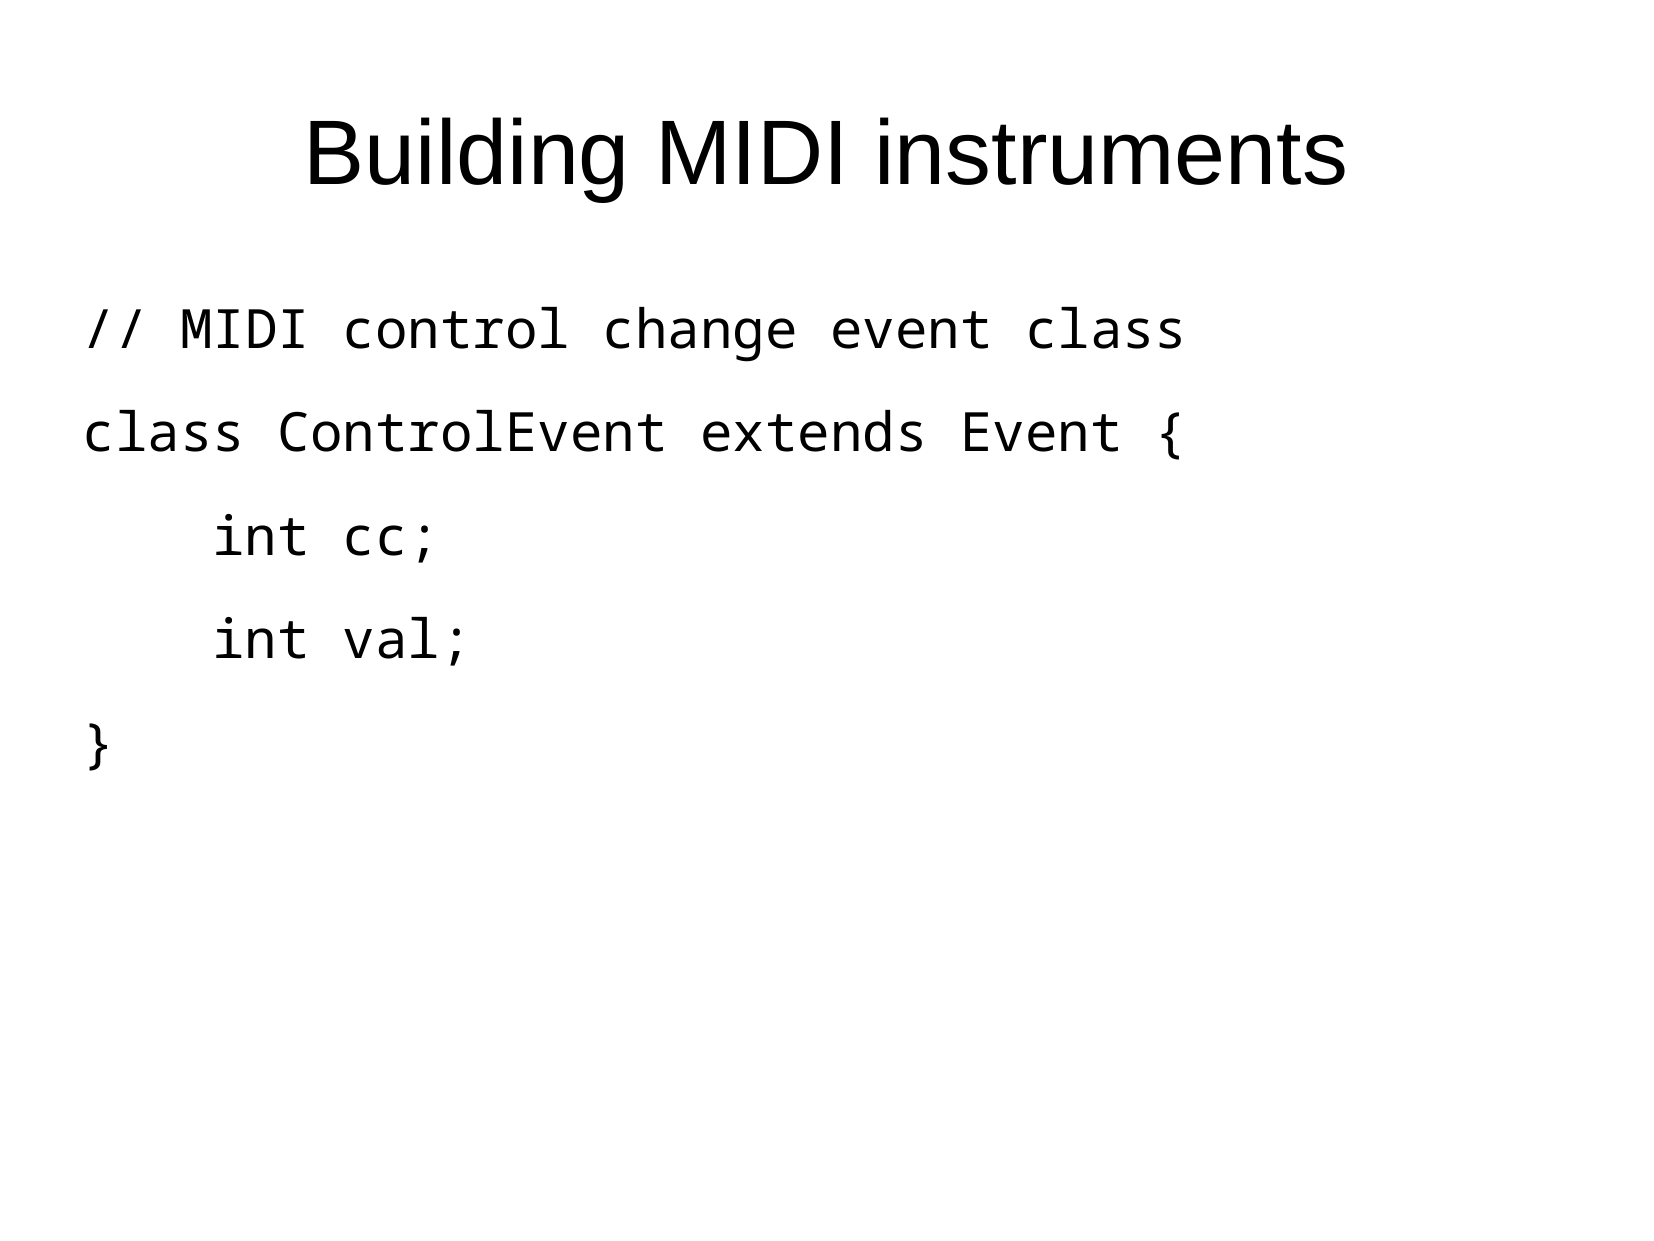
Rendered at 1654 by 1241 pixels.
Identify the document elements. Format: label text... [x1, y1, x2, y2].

list // MIDI control change event class class ControlEvent extends Event { int cc; int val; } [82, 290, 1538, 1010]
title Building MIDI instruments [82, 49, 1571, 257]
